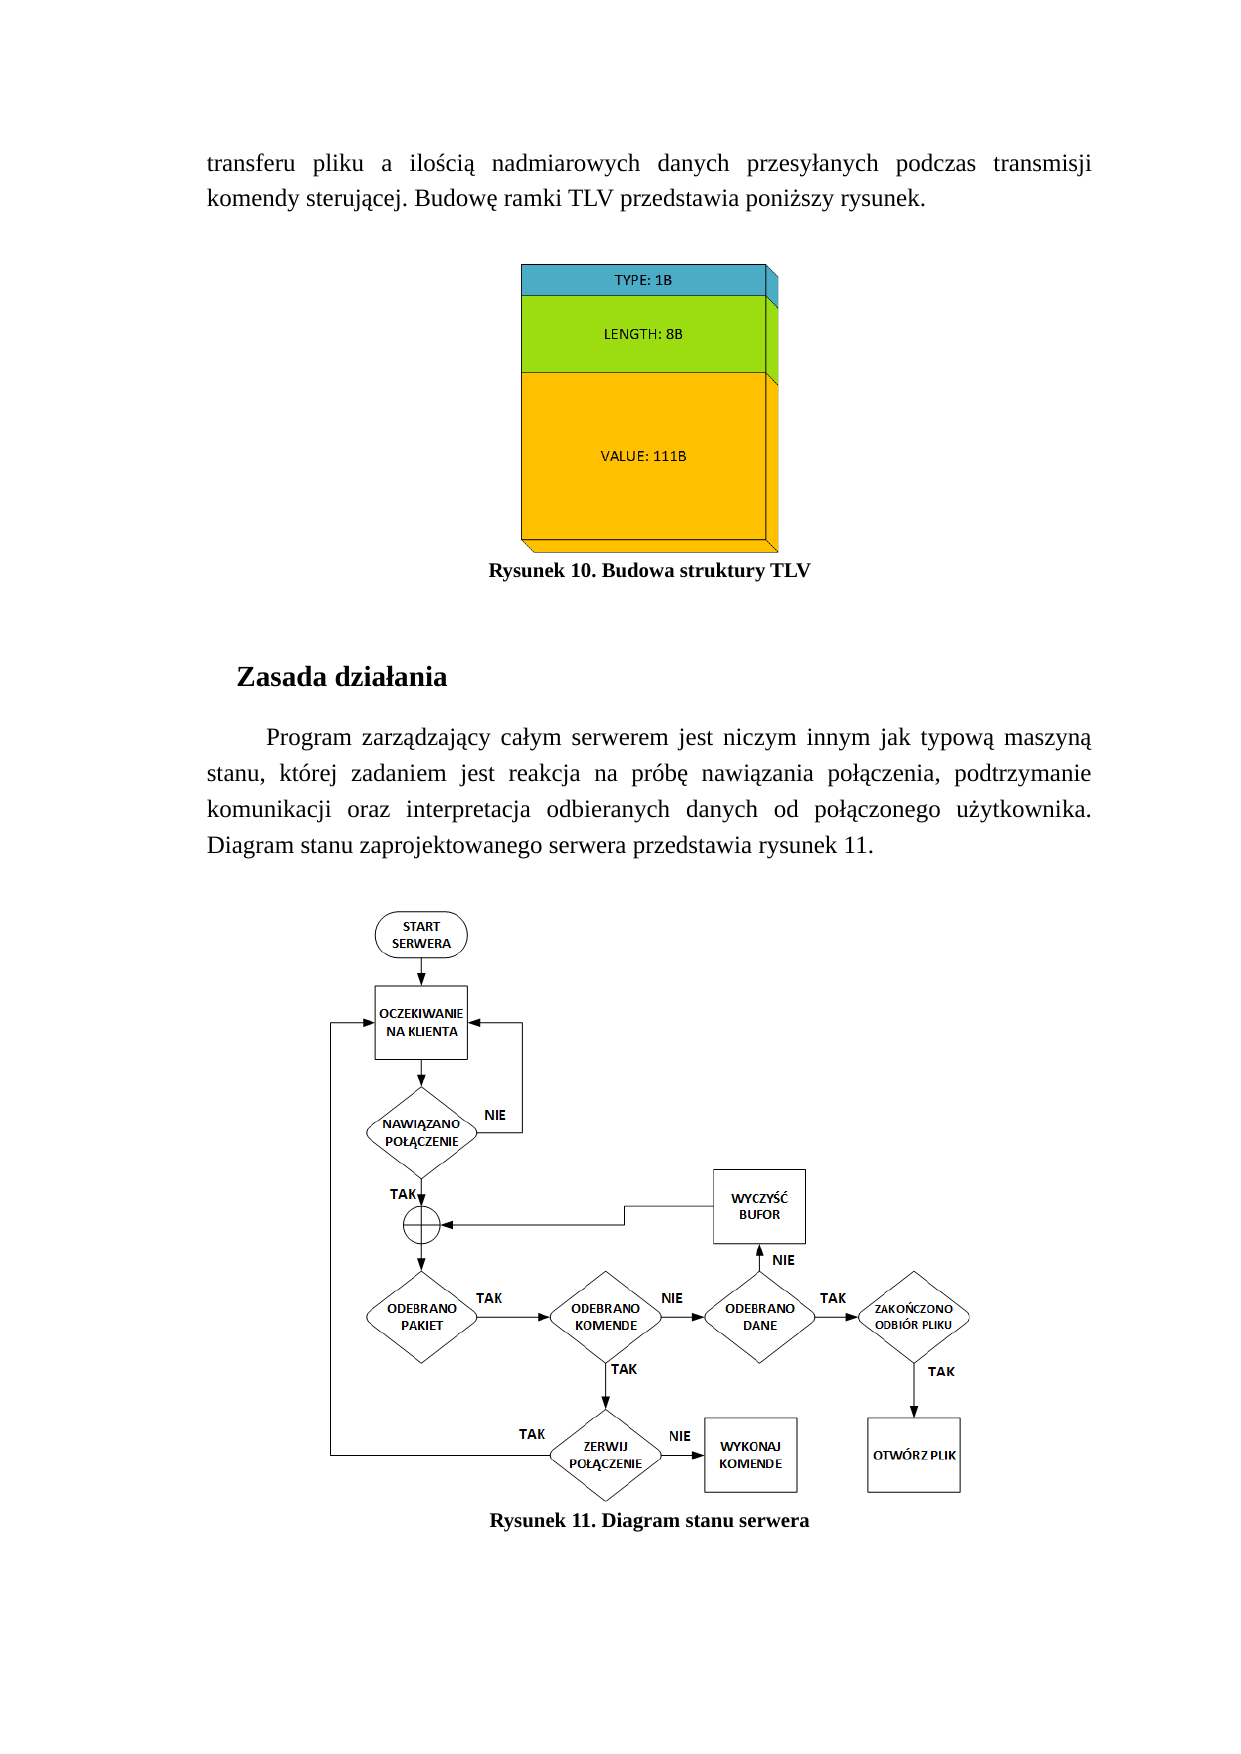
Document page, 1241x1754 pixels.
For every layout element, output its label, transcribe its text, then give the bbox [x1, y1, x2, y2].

text Rysunek 11. Diagram stanu serwera [207, 893, 1093, 1532]
picture [520, 263, 779, 553]
text Rysunek 10. Budowa struktury TLV [207, 247, 1093, 582]
picture [329, 910, 970, 1502]
text transferu pliku a ilością nadmiarowych danych przesyłanych podczas transmisji komendy sterującej. Budowę ramki TLV przedstawia poniższy rysunek. [207, 148, 1093, 212]
subtitle Zasada działania [207, 659, 1093, 693]
text Program zarządzający całym serwerem jest niczym innym jak typową maszyną stanu, której zadaniem jest reakcja na próbę nawiązania połączenia, podtrzymanie komunikacji oraz interpretacja odbieranych danych od połączonego użytkownika. Diagram stanu zaprojektowanego serwera przedstawia rysunek 11. [207, 722, 1093, 859]
